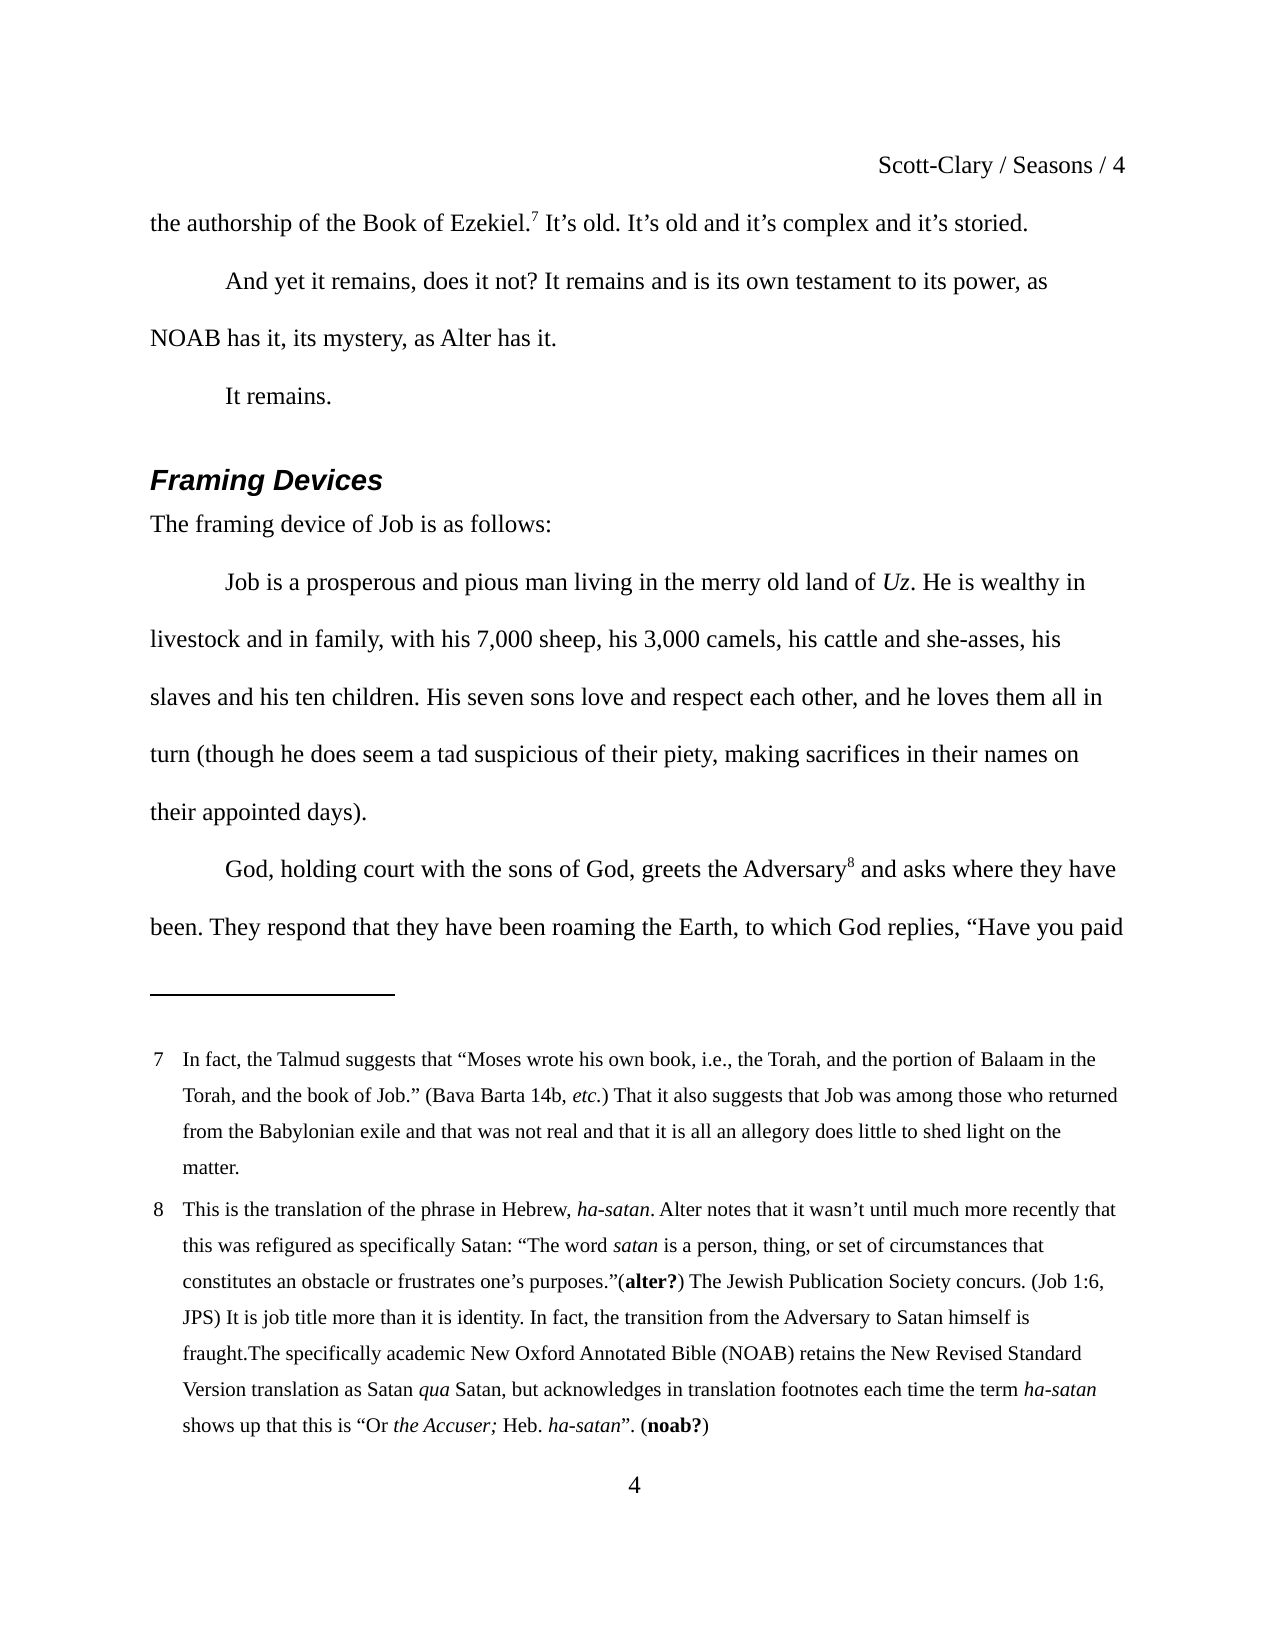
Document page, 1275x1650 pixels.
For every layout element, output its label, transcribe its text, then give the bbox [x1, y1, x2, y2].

text the authorship of the Book of Ezekiel. It’s old. It’s old and it’s complex and it’s storied. [150, 208, 1125, 237]
subtitle Framing Devices [150, 463, 1125, 497]
text The framing device of Job is as follows: [150, 509, 1125, 538]
text In fact, the Talmud suggests that “Moses wrote his own book, i.e., the Torah, and the portion of Balaam in the Torah, and the book of Job.” (Bava Barta 14b, etc.) That it also suggests that Job was among those who returned from the Babylonian exile and that was not real and that it is all an allegory does little to shed light on the matter. [150, 1043, 1125, 1182]
text This is the translation of the phrase in Hebrew, ha-satan. Alter notes that it wasn’t until much more recently that this was refigured as specifically Satan: “The word satan is a person, thing, or set of circumstances that constitutes an obstacle or frustrates one’s purposes.”(alter?) The Jewish Publication Society concurs. (Job 1:6, JPS) It is job title more than it is identity. In fact, the transition from the Adversary to Satan himself is fraught.The specifically academic New Oxford Annotated Bible (NOAB) retains the New Revised Standard Version translation as Satan qua Satan, but acknowledges in translation footnotes each time the term ha-satan shows up that this is “Or the Accuser; Heb. ha-satan”. (noab?) [150, 1194, 1125, 1440]
text And yet it remains, does it not? It remains and is its own testament to its power, as NOAB has it, its mystery, as Alter has it. [150, 266, 1125, 352]
text It remains. [150, 381, 1125, 409]
text Job is a prosperous and pious man living in the merry old land of Uz. He is wealthy in livestock and in family, with his 7,000 sheep, his 3,000 camels, his cattle and she-asses, his slaves and his ten children. His seven sons love and respect each other, and he loves them all in turn (though he does seem a tad suspicious of their piety, making sacrifices in their names on their appointed days). [150, 567, 1125, 826]
text [150, 1001, 1125, 1031]
text God, holding court with the sons of God, greets the Adversary and asks where they have been. They respond that they have been roaming the Earth, to which God replies, “Have you paid [150, 854, 1125, 941]
